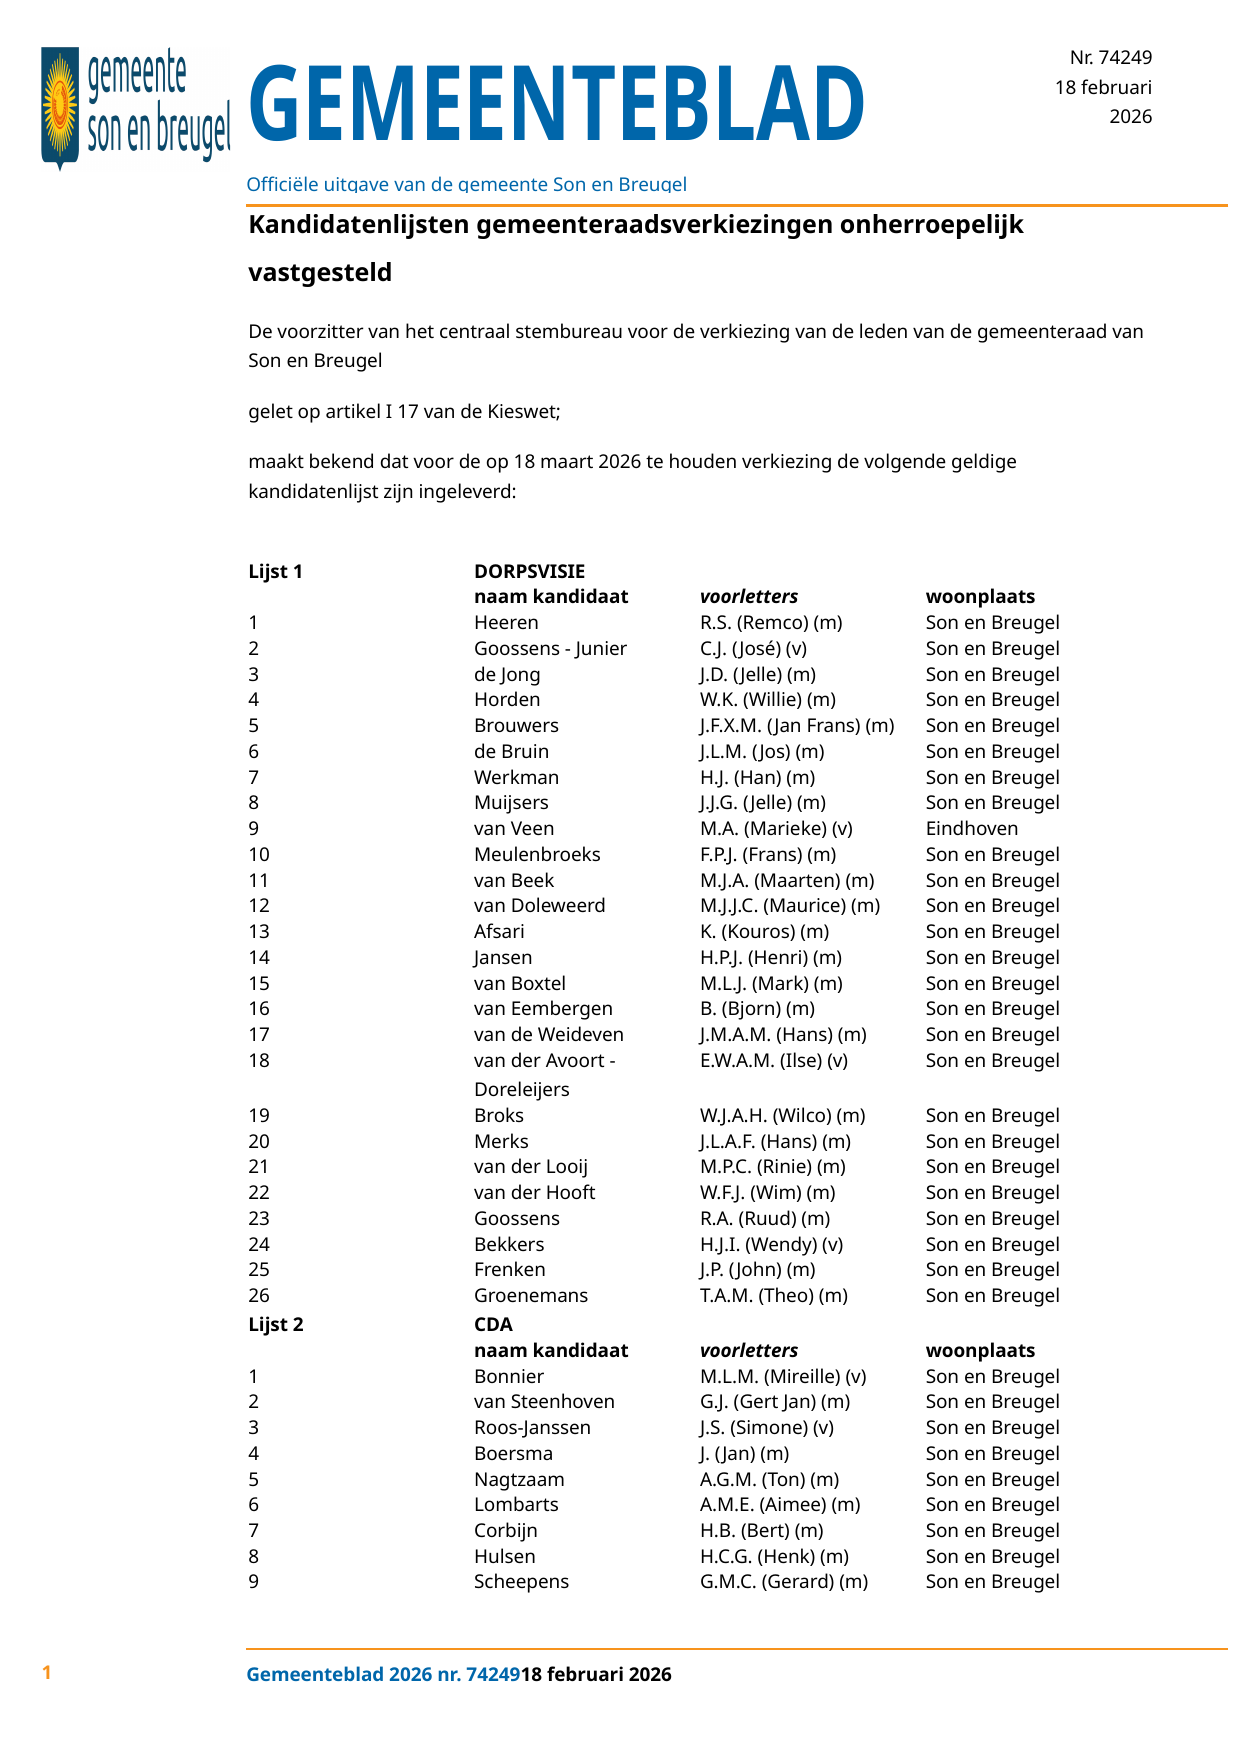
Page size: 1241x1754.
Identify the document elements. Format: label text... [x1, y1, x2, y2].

table_cell 10 [248, 841, 474, 867]
table_header Lijst 2 [248, 1311, 474, 1337]
table_cell Son en Breugel [926, 1257, 1152, 1282]
table_cell 9 [248, 1569, 474, 1594]
table_cell Son en Breugel [926, 970, 1152, 995]
table_cell 23 [248, 1205, 474, 1231]
table_cell Son en Breugel [926, 918, 1152, 944]
table_cell 14 [248, 944, 474, 970]
table_cell 3 [248, 661, 474, 687]
table_cell Son en Breugel [926, 790, 1152, 815]
table_cell 8 [248, 1543, 474, 1569]
table_cell Meulenbroeks [474, 841, 700, 867]
table_cell woonplaats [926, 1337, 1152, 1363]
table_cell Merks [474, 1128, 700, 1154]
table_cell 25 [248, 1257, 474, 1282]
table_cell 5 [248, 1466, 474, 1491]
table_cell 22 [248, 1179, 474, 1205]
table_cell Son en Breugel [926, 1517, 1152, 1543]
table_cell 8 [248, 790, 474, 815]
table_cell E.W.A.M. (Ilse) (v) [700, 1047, 926, 1102]
table_cell W.F.J. (Wim) (m) [700, 1179, 926, 1205]
table_cell M.J.J.C. (Maurice) (m) [700, 893, 926, 918]
table_cell 11 [248, 867, 474, 892]
table_cell Roos-Janssen [474, 1414, 700, 1440]
table_cell Son en Breugel [926, 610, 1152, 635]
table_cell [248, 1337, 474, 1363]
table_cell 3 [248, 1414, 474, 1440]
table_cell Son en Breugel [926, 1282, 1152, 1308]
table_cell Son en Breugel [926, 1491, 1152, 1517]
table_cell 9 [248, 815, 474, 841]
text De voorzitter van het centraal stembureau voor de verkiezing van de leden van de gemeenteraad van Son en Breugel [248, 318, 1152, 373]
table_cell Goossens [474, 1205, 700, 1231]
table_cell Nagtzaam [474, 1466, 700, 1491]
table_cell Son en Breugel [926, 1231, 1152, 1257]
table_cell J.L.M. (Jos) (m) [700, 738, 926, 764]
table_cell 21 [248, 1154, 474, 1179]
table_cell Son en Breugel [926, 1179, 1152, 1205]
table_cell 4 [248, 1440, 474, 1466]
table_header Lijst 1 [248, 558, 474, 584]
table_cell R.A. (Ruud) (m) [700, 1205, 926, 1231]
table_cell van der Avoort - Doreleijers [474, 1047, 700, 1102]
table_cell R.S. (Remco) (m) [700, 610, 926, 635]
table_cell de Bruin [474, 738, 700, 764]
text gelet op artikel I 17 van de Kieswet; [248, 398, 1152, 424]
table_cell Son en Breugel [926, 1363, 1152, 1388]
table_cell M.L.J. (Mark) (m) [700, 970, 926, 995]
table_cell Jansen [474, 944, 700, 970]
table_cell Goossens - Junier [474, 635, 700, 661]
table_cell M.A. (Marieke) (v) [700, 815, 926, 841]
table_cell Hulsen [474, 1543, 700, 1569]
table_cell H.J. (Han) (m) [700, 764, 926, 789]
table_cell Son en Breugel [926, 713, 1152, 738]
table_cell M.P.C. (Rinie) (m) [700, 1154, 926, 1179]
table_cell Eindhoven [926, 815, 1152, 841]
table_cell 4 [248, 687, 474, 712]
table_cell J.D. (Jelle) (m) [700, 661, 926, 687]
table_cell M.J.A. (Maarten) (m) [700, 867, 926, 892]
table_cell H.B. (Bert) (m) [700, 1517, 926, 1543]
table_cell Bonnier [474, 1363, 700, 1388]
table_cell van Veen [474, 815, 700, 841]
table_cell 15 [248, 970, 474, 995]
table_cell 17 [248, 1021, 474, 1047]
table_cell Son en Breugel [926, 944, 1152, 970]
table_cell Heeren [474, 610, 700, 635]
table_cell H.J.I. (Wendy) (v) [700, 1231, 926, 1257]
table_header DORPSVISIE [474, 558, 1152, 584]
table_cell van Eembergen [474, 995, 700, 1021]
table_cell M.L.M. (Mireille) (v) [700, 1363, 926, 1388]
table_cell Lombarts [474, 1491, 700, 1517]
table_cell 16 [248, 995, 474, 1021]
table_cell Frenken [474, 1257, 700, 1282]
table_cell H.P.J. (Henri) (m) [700, 944, 926, 970]
table_cell 13 [248, 918, 474, 944]
table_cell C.J. (José) (v) [700, 635, 926, 661]
table_cell Werkman [474, 764, 700, 789]
table_cell van de Weideven [474, 1021, 700, 1047]
table_cell van Steenhoven [474, 1389, 700, 1414]
table_cell Son en Breugel [926, 1414, 1152, 1440]
table_cell Son en Breugel [926, 1154, 1152, 1179]
table_cell Son en Breugel [926, 1021, 1152, 1047]
table_cell Corbijn [474, 1517, 700, 1543]
picture [41, 47, 231, 172]
table_cell 7 [248, 1517, 474, 1543]
table_cell Son en Breugel [926, 1389, 1152, 1414]
table_cell Son en Breugel [926, 1569, 1152, 1594]
table_cell J.S. (Simone) (v) [700, 1414, 926, 1440]
table_cell naam kandidaat [474, 1337, 700, 1363]
table_cell G.J. (Gert Jan) (m) [700, 1389, 926, 1414]
table_cell Brouwers [474, 713, 700, 738]
table_cell van der Hooft [474, 1179, 700, 1205]
table_cell voorletters [700, 1337, 926, 1363]
table_cell Bekkers [474, 1231, 700, 1257]
table_cell J.J.G. (Jelle) (m) [700, 790, 926, 815]
table_cell K. (Kouros) (m) [700, 918, 926, 944]
table_cell Son en Breugel [926, 995, 1152, 1021]
table_cell A.M.E. (Aimee) (m) [700, 1491, 926, 1517]
table_cell Son en Breugel [926, 1102, 1152, 1128]
table_cell 6 [248, 738, 474, 764]
table_cell van Boxtel [474, 970, 700, 995]
table_cell A.G.M. (Ton) (m) [700, 1466, 926, 1491]
table_cell Son en Breugel [926, 1440, 1152, 1466]
table_cell Boersma [474, 1440, 700, 1466]
table_cell Son en Breugel [926, 764, 1152, 789]
table_cell 5 [248, 713, 474, 738]
table_cell Son en Breugel [926, 1466, 1152, 1491]
table_cell H.C.G. (Henk) (m) [700, 1543, 926, 1569]
table_cell Son en Breugel [926, 661, 1152, 687]
table_cell 24 [248, 1231, 474, 1257]
table_cell Son en Breugel [926, 635, 1152, 661]
table_cell Son en Breugel [926, 1205, 1152, 1231]
table_cell W.K. (Willie) (m) [700, 687, 926, 712]
table_cell van Beek [474, 867, 700, 892]
table_cell 26 [248, 1282, 474, 1308]
table_cell voorletters [700, 584, 926, 609]
table_cell 6 [248, 1491, 474, 1517]
table_cell Son en Breugel [926, 1543, 1152, 1569]
table_cell Afsari [474, 918, 700, 944]
table_cell J.L.A.F. (Hans) (m) [700, 1128, 926, 1154]
table_cell van Doleweerd [474, 893, 700, 918]
table_cell J.P. (John) (m) [700, 1257, 926, 1282]
table_cell J. (Jan) (m) [700, 1440, 926, 1466]
table_cell 19 [248, 1102, 474, 1128]
table_cell Horden [474, 687, 700, 712]
table_cell W.J.A.H. (Wilco) (m) [700, 1102, 926, 1128]
table_cell naam kandidaat [474, 584, 700, 609]
table_cell Son en Breugel [926, 841, 1152, 867]
table_cell Son en Breugel [926, 1128, 1152, 1154]
text maakt bekend dat voor de op 18 maart 2026 te houden verkiezing de volgende geldige kandidatenlijst zijn ingeleverd: [248, 448, 1152, 504]
table_cell van der Looij [474, 1154, 700, 1179]
table_cell Broks [474, 1102, 700, 1128]
table_cell 7 [248, 764, 474, 789]
table_cell B. (Bjorn) (m) [700, 995, 926, 1021]
table_cell woonplaats [926, 584, 1152, 609]
table_cell 1 [248, 610, 474, 635]
text Kandidatenlijsten gemeenteraadsverkiezingen onherroepelijk vastgesteld [248, 207, 1152, 288]
table_cell Groenemans [474, 1282, 700, 1308]
table_cell 2 [248, 1389, 474, 1414]
table_cell Son en Breugel [926, 867, 1152, 892]
table_cell Scheepens [474, 1569, 700, 1594]
table_cell T.A.M. (Theo) (m) [700, 1282, 926, 1308]
table_cell 12 [248, 893, 474, 918]
table_cell 20 [248, 1128, 474, 1154]
table_cell 1 [248, 1363, 474, 1388]
table_cell J.F.X.M. (Jan Frans) (m) [700, 713, 926, 738]
table_cell Son en Breugel [926, 738, 1152, 764]
table_cell Son en Breugel [926, 687, 1152, 712]
table_cell Son en Breugel [926, 1047, 1152, 1102]
table_cell [248, 584, 474, 609]
table_header CDA [474, 1311, 1152, 1337]
table_cell de Jong [474, 661, 700, 687]
table_cell F.P.J. (Frans) (m) [700, 841, 926, 867]
table_cell J.M.A.M. (Hans) (m) [700, 1021, 926, 1047]
table_cell 2 [248, 635, 474, 661]
table_cell Muijsers [474, 790, 700, 815]
table_cell Son en Breugel [926, 893, 1152, 918]
table_cell 18 [248, 1047, 474, 1102]
table_cell G.M.C. (Gerard) (m) [700, 1569, 926, 1594]
